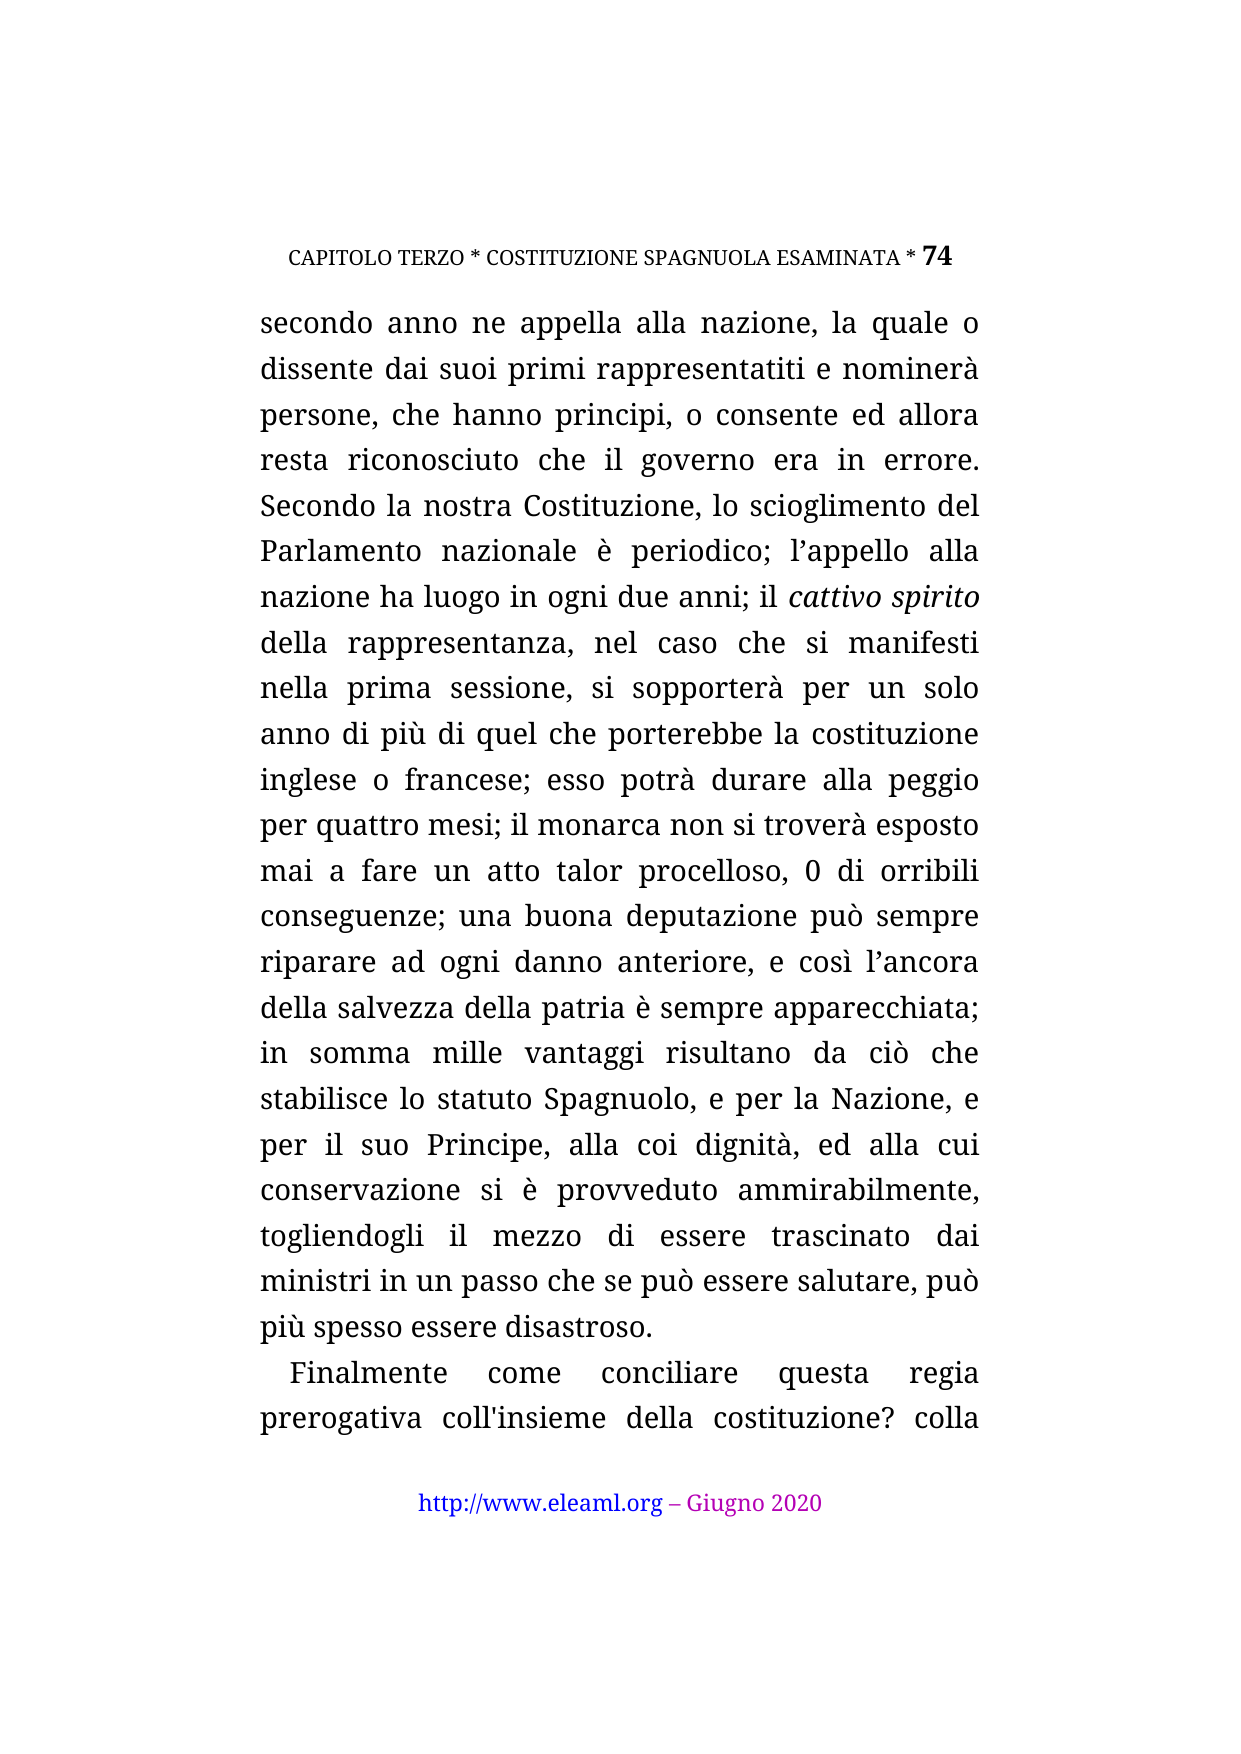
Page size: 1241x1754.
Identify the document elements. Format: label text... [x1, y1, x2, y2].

text secondo anno ne appella alla nazione, la quale o dissente dai suoi primi rappresentatiti e nominerà persone, che hanno principi, o consente ed allora resta riconosciuto che il governo era in errore. Secondo la nostra Costituzione, lo scioglimento del Parlamento nazionale è periodico; l’appello alla nazione ha luogo in ogni due anni; il cattivo spirito della rappresentanza, nel caso che si manifesti nella prima sessione, si sopporterà per un solo anno di più di quel che porterebbe la costituzione inglese o francese; esso potrà durare alla peggio per quattro mesi; il monarca non si troverà esposto mai a fare un atto talor procelloso, 0 di orribili conseguenze; una buona deputazione può sempre riparare ad ogni danno anteriore, e così l’ancora della salvezza della patria è sempre apparecchiata; in somma mille vantaggi risultano da ciò che stabilisce lo statuto Spagnuolo, e per la Nazione, e per il suo Principe, alla coi dignità, ed alla cui conservazione si è provveduto ammirabilmente, togliendogli il mezzo di essere trascinato dai ministri in un passo che se può essere salutare, può più spesso essere disastroso. [260, 303, 980, 1346]
text Finalmente come conciliare questa regia prerogativa coll'insieme della costituzione? colla [260, 1352, 980, 1437]
